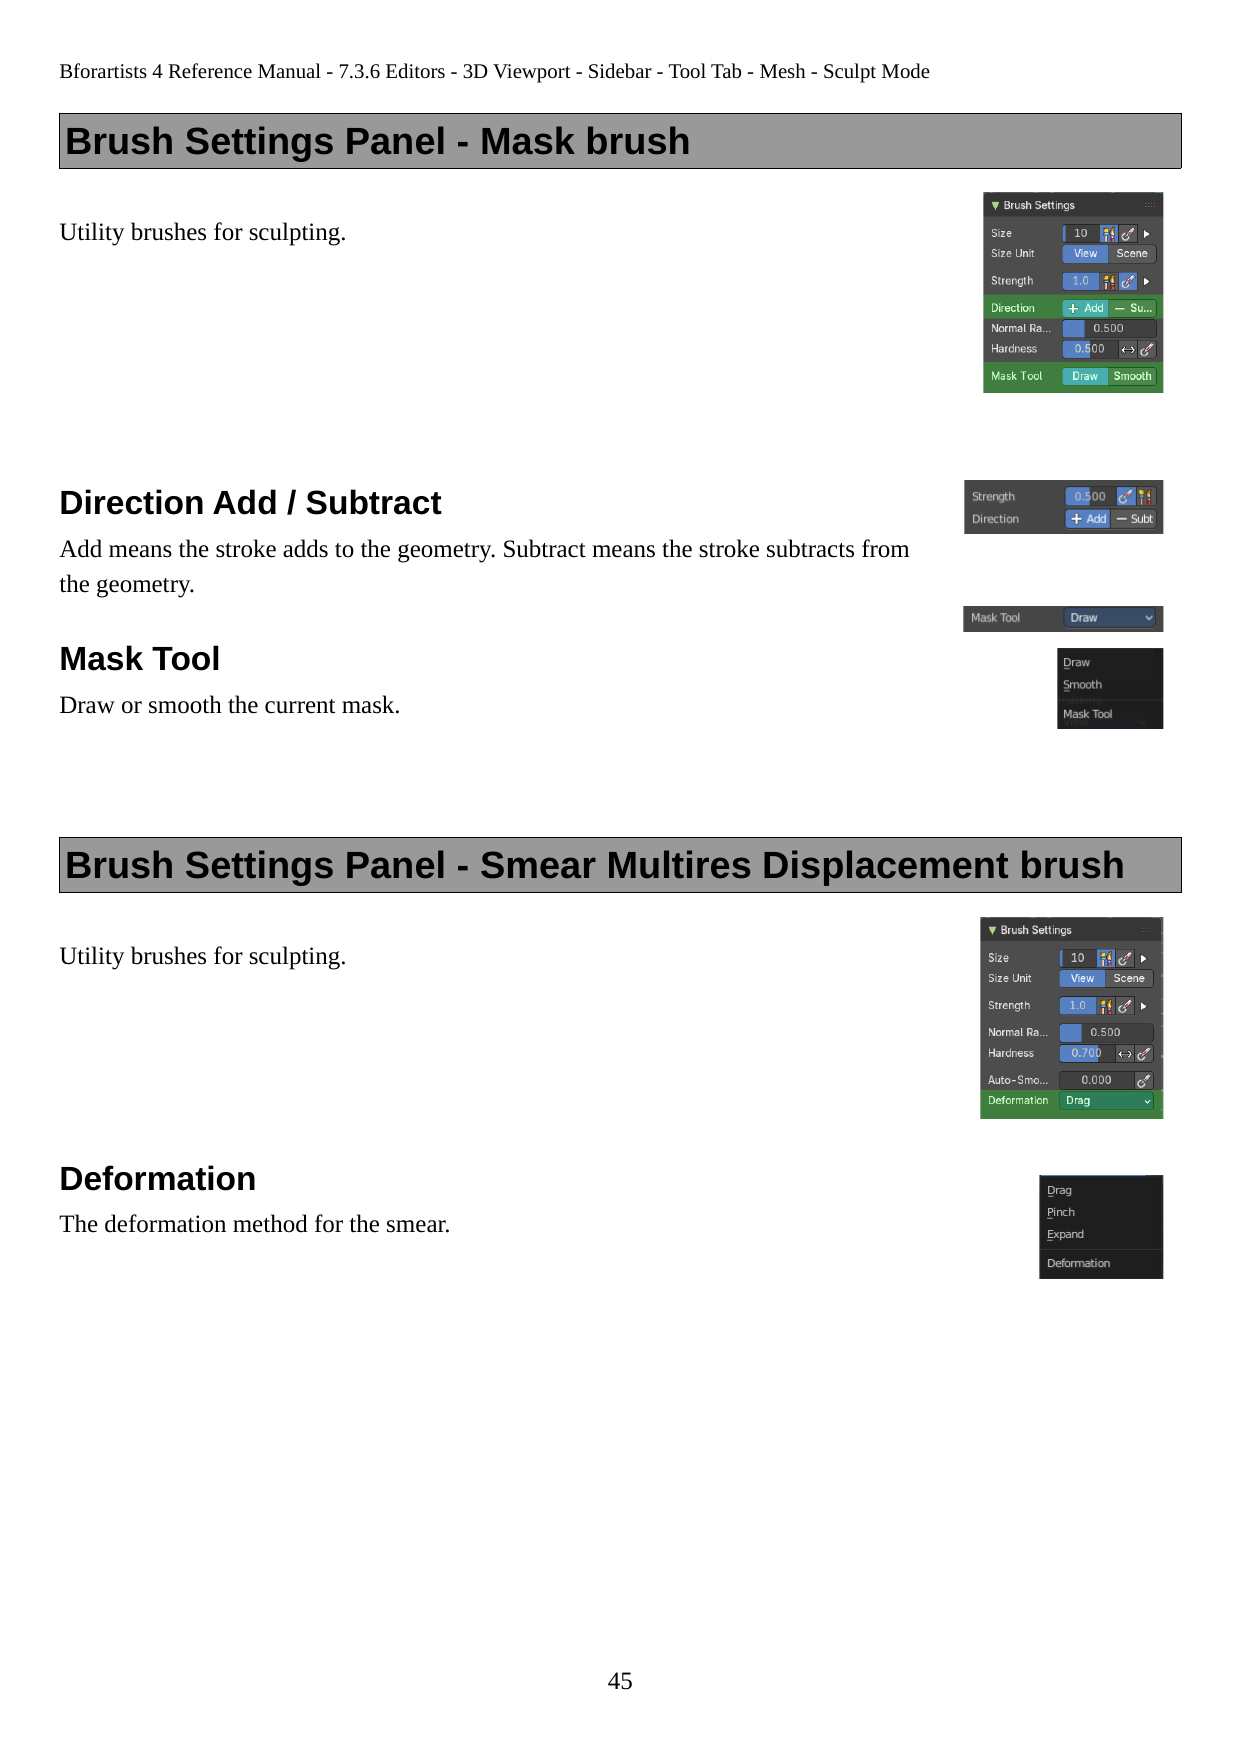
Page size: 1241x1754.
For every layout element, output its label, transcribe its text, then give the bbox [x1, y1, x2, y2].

picture [980, 917, 1164, 1119]
picture [964, 480, 1164, 534]
table_header Brush Settings Panel - Smear Multires Displacement brush [60, 838, 1181, 892]
picture [963, 606, 1164, 632]
subtitle Mask Tool [59, 639, 1181, 677]
table_header Brush Settings Panel - Mask brush [60, 114, 1181, 168]
text Draw or smooth the current mask. [59, 690, 1057, 718]
subtitle Direction Add / Subtract [59, 483, 964, 522]
text Add means the stroke adds to the geometry. Subtract means the stroke subtracts from the geometry. [59, 534, 1181, 597]
subtitle [1164, 483, 1181, 522]
text Utility brushes for sculpting. [59, 941, 980, 970]
subtitle Deformation [59, 1158, 1181, 1197]
text The deformation method for the smear. [59, 1209, 1039, 1238]
picture [1057, 648, 1164, 729]
text Utility brushes for sculpting. [59, 217, 983, 246]
picture [983, 192, 1164, 393]
picture [1039, 1175, 1164, 1279]
